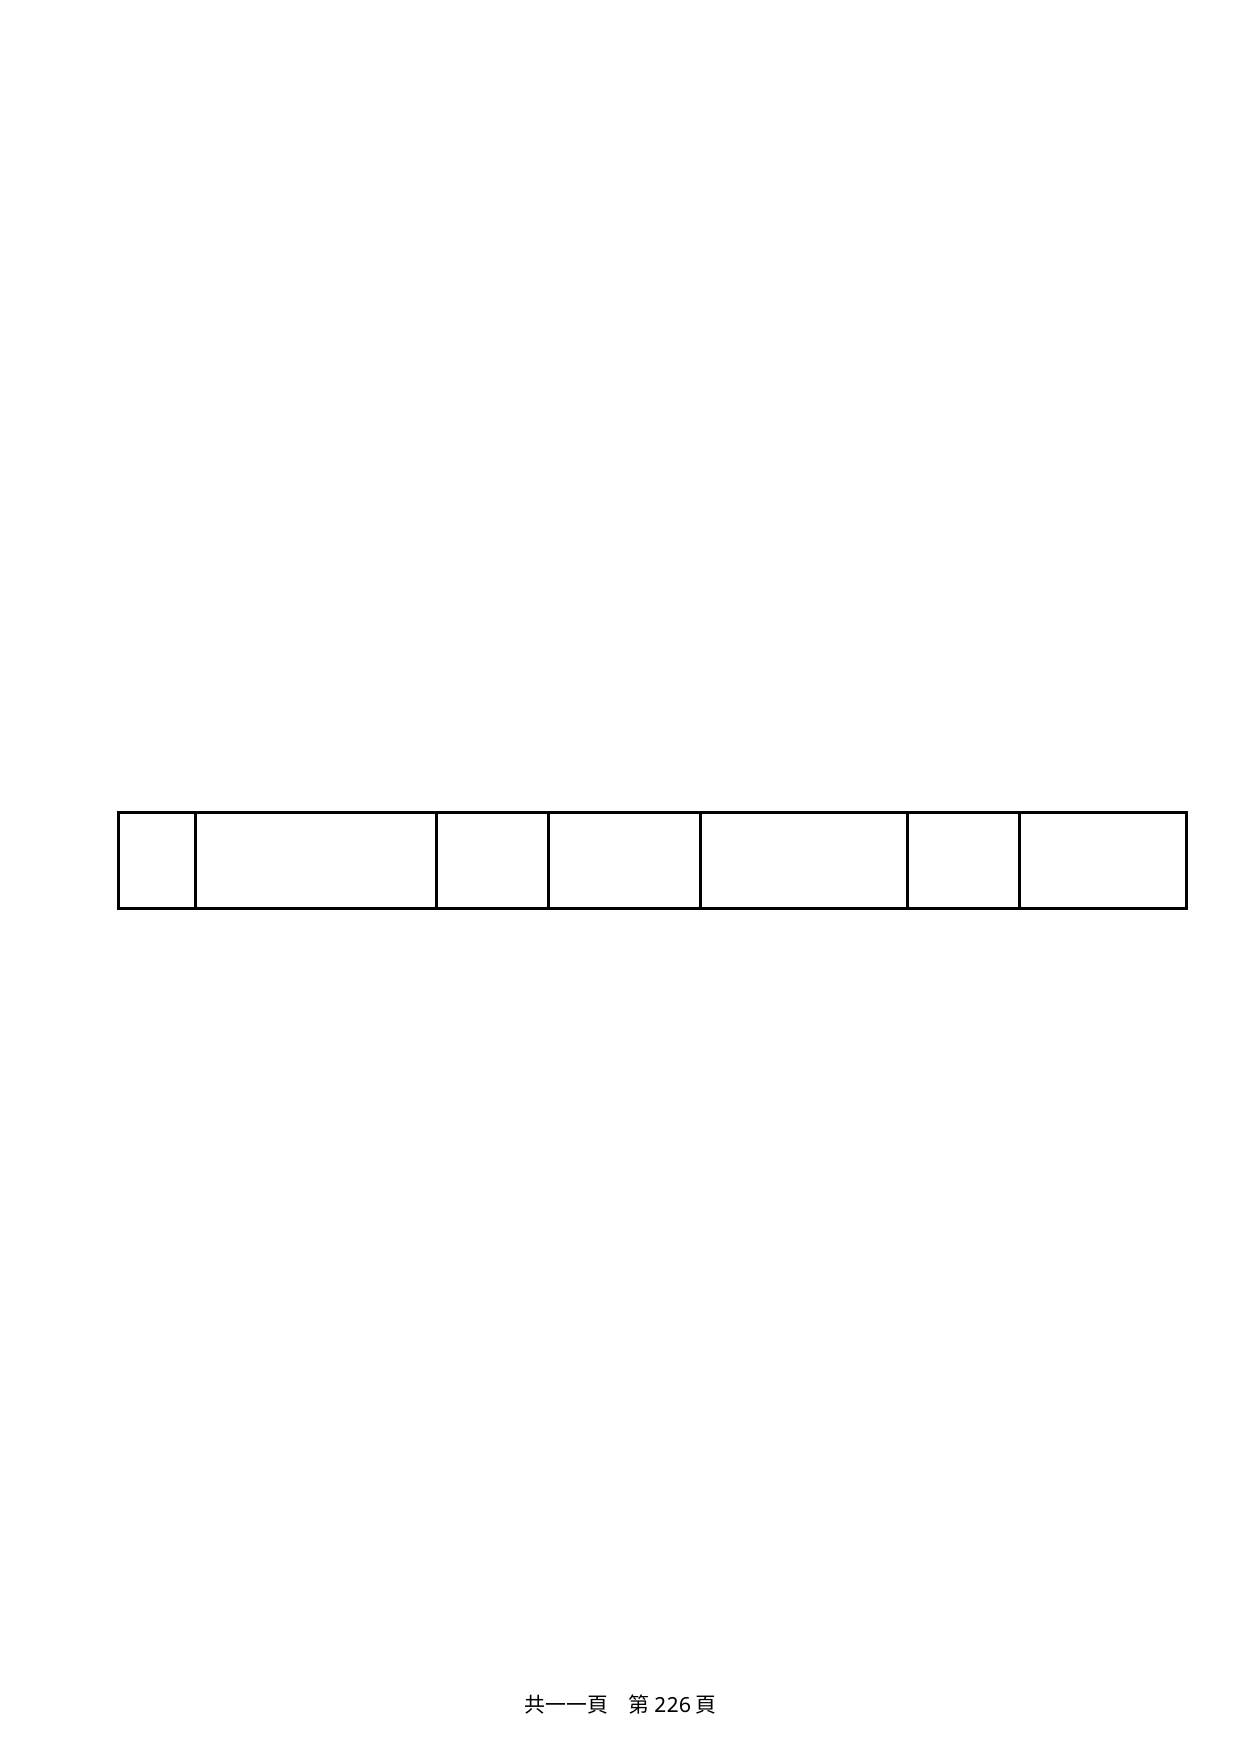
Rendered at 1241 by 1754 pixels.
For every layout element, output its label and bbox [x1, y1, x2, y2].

table_cell [438, 814, 547, 907]
table_cell [120, 814, 194, 907]
table_cell [702, 814, 906, 907]
table_cell [909, 814, 1018, 907]
table_cell [1021, 814, 1185, 907]
table_cell [197, 814, 435, 907]
table_cell [550, 814, 699, 907]
